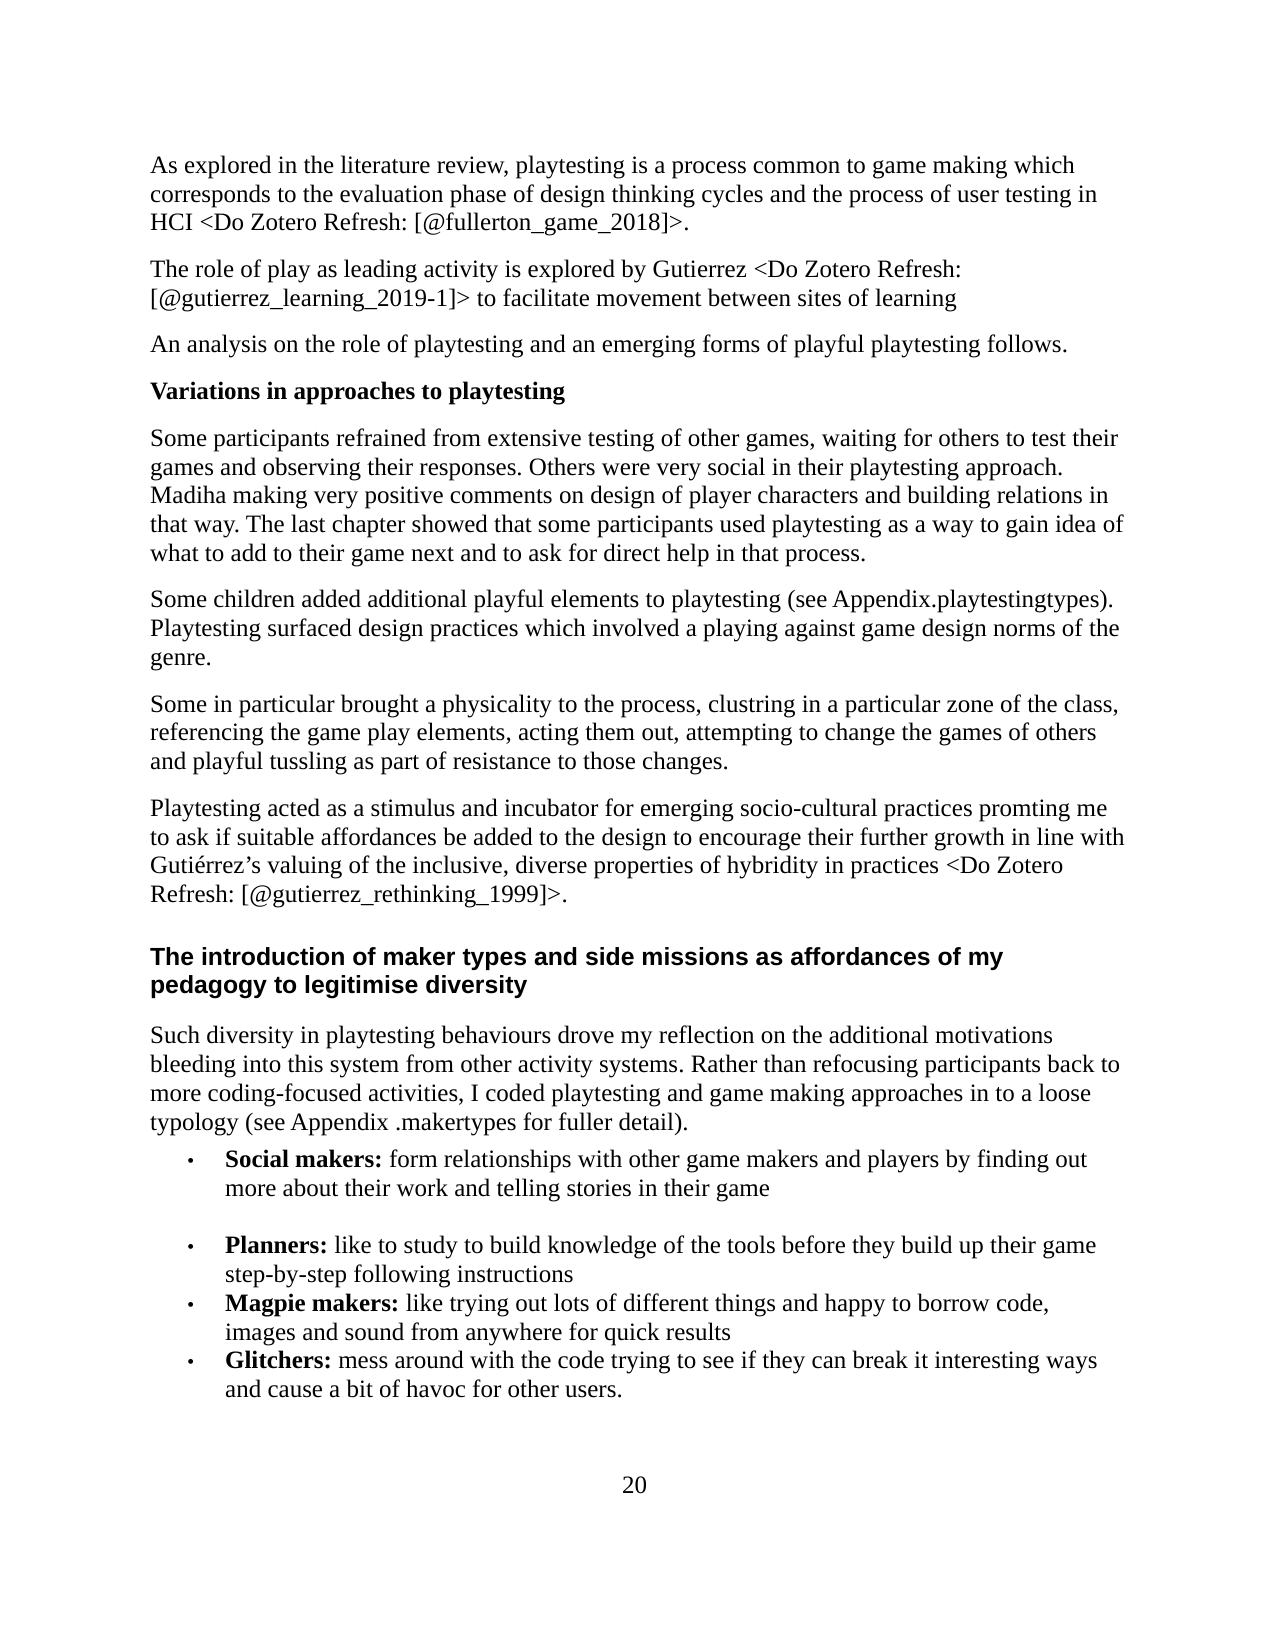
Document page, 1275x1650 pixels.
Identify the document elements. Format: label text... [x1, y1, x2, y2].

list Planners: like to study to build knowledge of the tools before they build up their game step-by-step following instructions [187, 1231, 1125, 1288]
text Playtesting acted as a stimulus and incubator for emerging socio-cultural practices promting me to ask if suitable affordances be added to the design to encourage their further growth in line with Gutiérrez’s valuing of the inclusive, diverse properties of hybridity in practices <Do Zotero Refresh: [@gutierrez_rethinking_1999]>. [150, 793, 1125, 908]
text Some participants refrained from extensive testing of other games, waiting for others to test their games and observing their responses. Others were very social in their playtesting approach. Madiha making very positive comments on design of player characters and building relations in that way. The last chapter showed that some participants used playtesting as a way to gain idea of what to add to their game next and to ask for direct help in that process. [150, 423, 1125, 567]
text As explored in the literature review, playtesting is a process common to game making which corresponds to the evaluation phase of design thinking cycles and the process of user testing in HCI <Do Zotero Refresh: [@fullerton_game_2018]>. [150, 150, 1125, 236]
text Some in particular brought a physicality to the process, clustring in a particular zone of the class, referencing the game play elements, acting them out, attempting to change the games of others and playful tussling as part of resistance to those changes. [150, 689, 1125, 775]
text The role of play as leading activity is explored by Gutierrez <Do Zotero Refresh: [@gutierrez_learning_2019-1]> to facilitate movement between sites of learning [150, 254, 1125, 312]
text Variations in approaches to playtesting [150, 376, 1125, 405]
list Social makers: form relationships with other game makers and players by finding out more about their work and telling stories in their game [187, 1144, 1125, 1231]
text An analysis on the role of playtesting and an emerging forms of playful playtesting follows. [150, 329, 1125, 358]
text Such diversity in playtesting behaviours drove my reflection on the additional motivations bleeding into this system from other activity systems. Rather than refocusing participants back to more coding-focused activities, I coded playtesting and game making approaches in to a loose typology (see Appendix .makertypes for fuller detail). [150, 1020, 1125, 1135]
text Some children added additional playful elements to playtesting (see Appendix.playtestingtypes). Playtesting surfaced design practices which involved a playing against game design norms of the genre. [150, 584, 1125, 671]
subtitle The introduction of maker types and side missions as affordances of my pedagogy to legitimise diversity [150, 942, 1125, 999]
list Glitchers: mess around with the code trying to see if they can break it interesting ways and cause a bit of havoc for other users. [187, 1346, 1125, 1403]
list Magpie makers: like trying out lots of different things and happy to borrow code, images and sound from anywhere for quick results [187, 1288, 1125, 1346]
